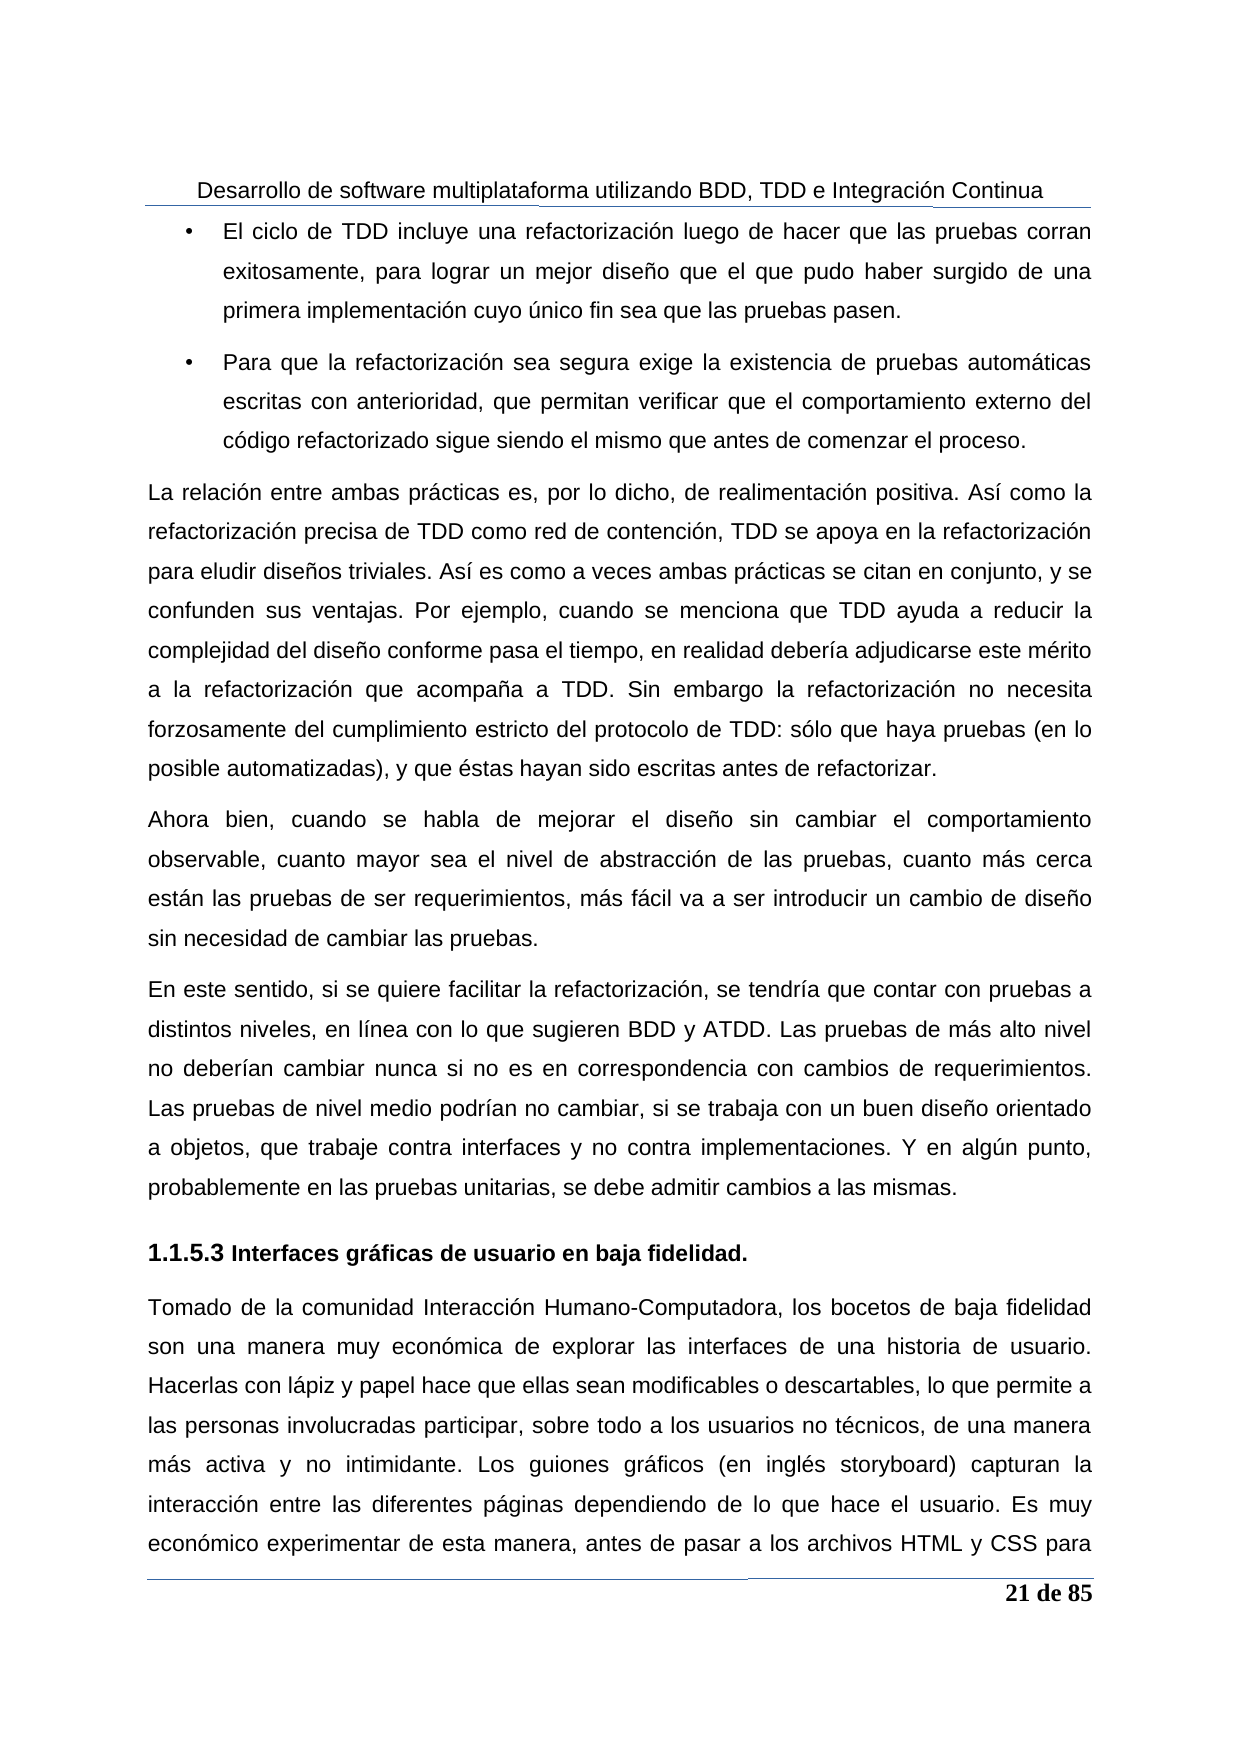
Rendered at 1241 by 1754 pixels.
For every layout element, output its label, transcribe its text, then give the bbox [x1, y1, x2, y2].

text La relación entre ambas prácticas es, por lo dicho, de realimentación positiva. Así como la refactorización precisa de TDD como red de contención, TDD se apoya en la refactorización para eludir diseños triviales. Así es como a veces ambas prácticas se citan en conjunto, y se confunden sus ventajas. Por ejemplo, cuando se menciona que TDD ayuda a reducir la complejidad del diseño conforme pasa el tiempo, en realidad debería adjudicarse este mérito a la refactorización que acompaña a TDD. Sin embargo la refactorización no necesita forzosamente del cumplimiento estricto del protocolo de TDD: sólo que haya pruebas (en lo posible automatizadas), y que éstas hayan sido escritas antes de refactorizar. [148, 479, 1093, 781]
list El ciclo de TDD incluye una refactorización luego de hacer que las pruebas corran exitosamente, para lograr un mejor diseño que el que pudo haber surgido de una primera implementación cuyo único fin sea que las pruebas pasen. [185, 218, 1093, 324]
subtitle 1.1.5.3 Interfaces gráficas de usuario en baja fidelidad. [148, 1238, 1093, 1267]
text En este sentido, si se quiere facilitar la refactorización, se tendría que contar con pruebas a distintos niveles, en línea con lo que sugieren BDD y ATDD. Las pruebas de más alto nivel no deberían cambiar nunca si no es en correspondencia con cambios de requerimientos. Las pruebas de nivel medio podrían no cambiar, si se trabaja con un buen diseño orientado a objetos, que trabaje contra interfaces y no contra implementaciones. Y en algún punto, probablemente en las pruebas unitarias, se debe admitir cambios a las mismas. [148, 976, 1093, 1200]
text Ahora bien, cuando se habla de mejorar el diseño sin cambiar el comportamiento observable, cuanto mayor sea el nivel de abstracción de las pruebas, cuanto más cerca están las pruebas de ser requerimientos, más fácil va a ser introducir un cambio de diseño sin necesidad de cambiar las pruebas. [148, 806, 1093, 951]
list Para que la refactorización sea segura exige la existencia de pruebas automáticas escritas con anterioridad, que permitan verificar que el comportamiento externo del código refactorizado sigue siendo el mismo que antes de comenzar el proceso. [185, 348, 1093, 454]
text Tomado de la comunidad Interacción Humano-Computadora, los bocetos de baja fidelidad son una manera muy económica de explorar las interfaces de una historia de usuario. Hacerlas con lápiz y papel hace que ellas sean modificables o descartables, lo que permite a las personas involucradas participar, sobre todo a los usuarios no técnicos, de una manera más activa y no intimidante. Los guiones gráficos (en inglés storyboard) capturan la interacción entre las diferentes páginas dependiendo de lo que hace el usuario. Es muy económico experimentar de esta manera, antes de pasar a los archivos HTML y CSS para [148, 1293, 1093, 1557]
